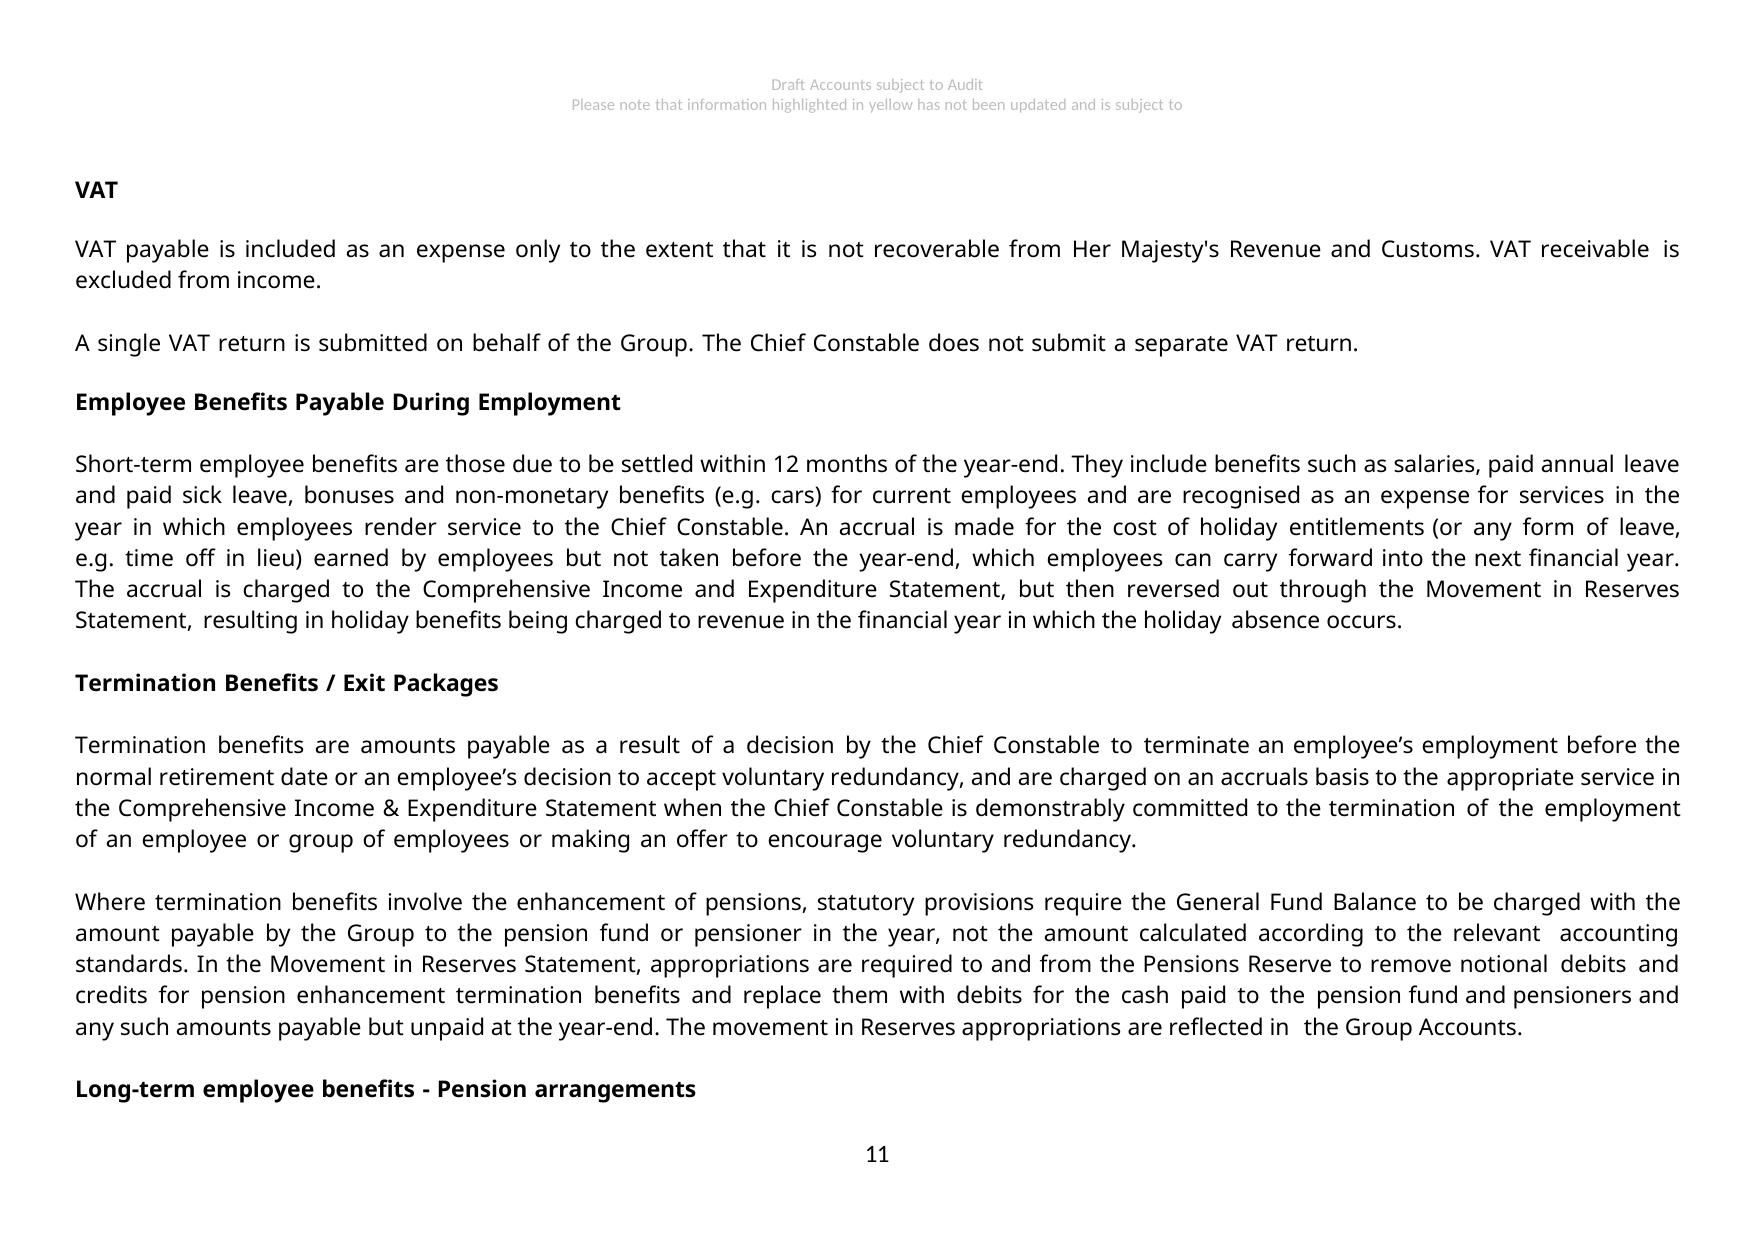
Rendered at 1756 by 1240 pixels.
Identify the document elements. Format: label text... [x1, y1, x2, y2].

subtitle VAT [75, 174, 1695, 205]
text Where termination benefits involve the enhancement of pensions, statutory provisions require the General Fund Balance to be charged with the amount payable by the Group to the pension fund or pensioner in the year, not the amount calculated according to the relevant accounting standards. In the Movement in Reserves Statement, appropriations are required to and from the Pensions Reserve to remove notional debits and credits for pension enhancement termination benefits and replace them with debits for the cash paid to the pension fund and pensioners and any such amounts payable but unpaid at the year-end. The movement in Reserves appropriations are reflected in the Group Accounts. [75, 886, 1681, 1042]
text Termination benefits are amounts payable as a result of a decision by the Chief Constable to terminate an employee’s employment before the normal retirement date or an employee’s decision to accept voluntary redundancy, and are charged on an accruals basis to the appropriate service in the Comprehensive Income & Expenditure Statement when the Chief Constable is demonstrably committed to the termination of the employment of an employee or group of employees or making an offer to encourage voluntary redundancy. [75, 729, 1681, 854]
subtitle Employee Benefits Payable During Employment [75, 385, 1695, 417]
text A single VAT return is submitted on behalf of the Group. The Chief Constable does not submit a separate VAT return. [75, 326, 1695, 358]
text Short-term employee benefits are those due to be settled within 12 months of the year-end. They include benefits such as salaries, paid annual leave and paid sick leave, bonuses and non-monetary benefits (e.g. cars) for current employees and are recognised as an expense for services in the year in which employees render service to the Chief Constable. An accrual is made for the cost of holiday entitlements (or any form of leave, e.g. time off in lieu) earned by employees but not taken before the year-end, which employees can carry forward into the next financial year. The accrual is charged to the Comprehensive Income and Expenditure Statement, but then reversed out through the Movement in Reserves Statement, resulting in holiday benefits being charged to revenue in the financial year in which the holiday absence occurs. [75, 448, 1681, 636]
text VAT payable is included as an expense only to the extent that it is not recoverable from Her Majesty's Revenue and Customs. VAT receivable is excluded from income. [75, 233, 1681, 295]
subtitle Long-term employee benefits - Pension arrangements [75, 1073, 1695, 1104]
subtitle Termination Benefits / Exit Packages [75, 667, 1695, 698]
